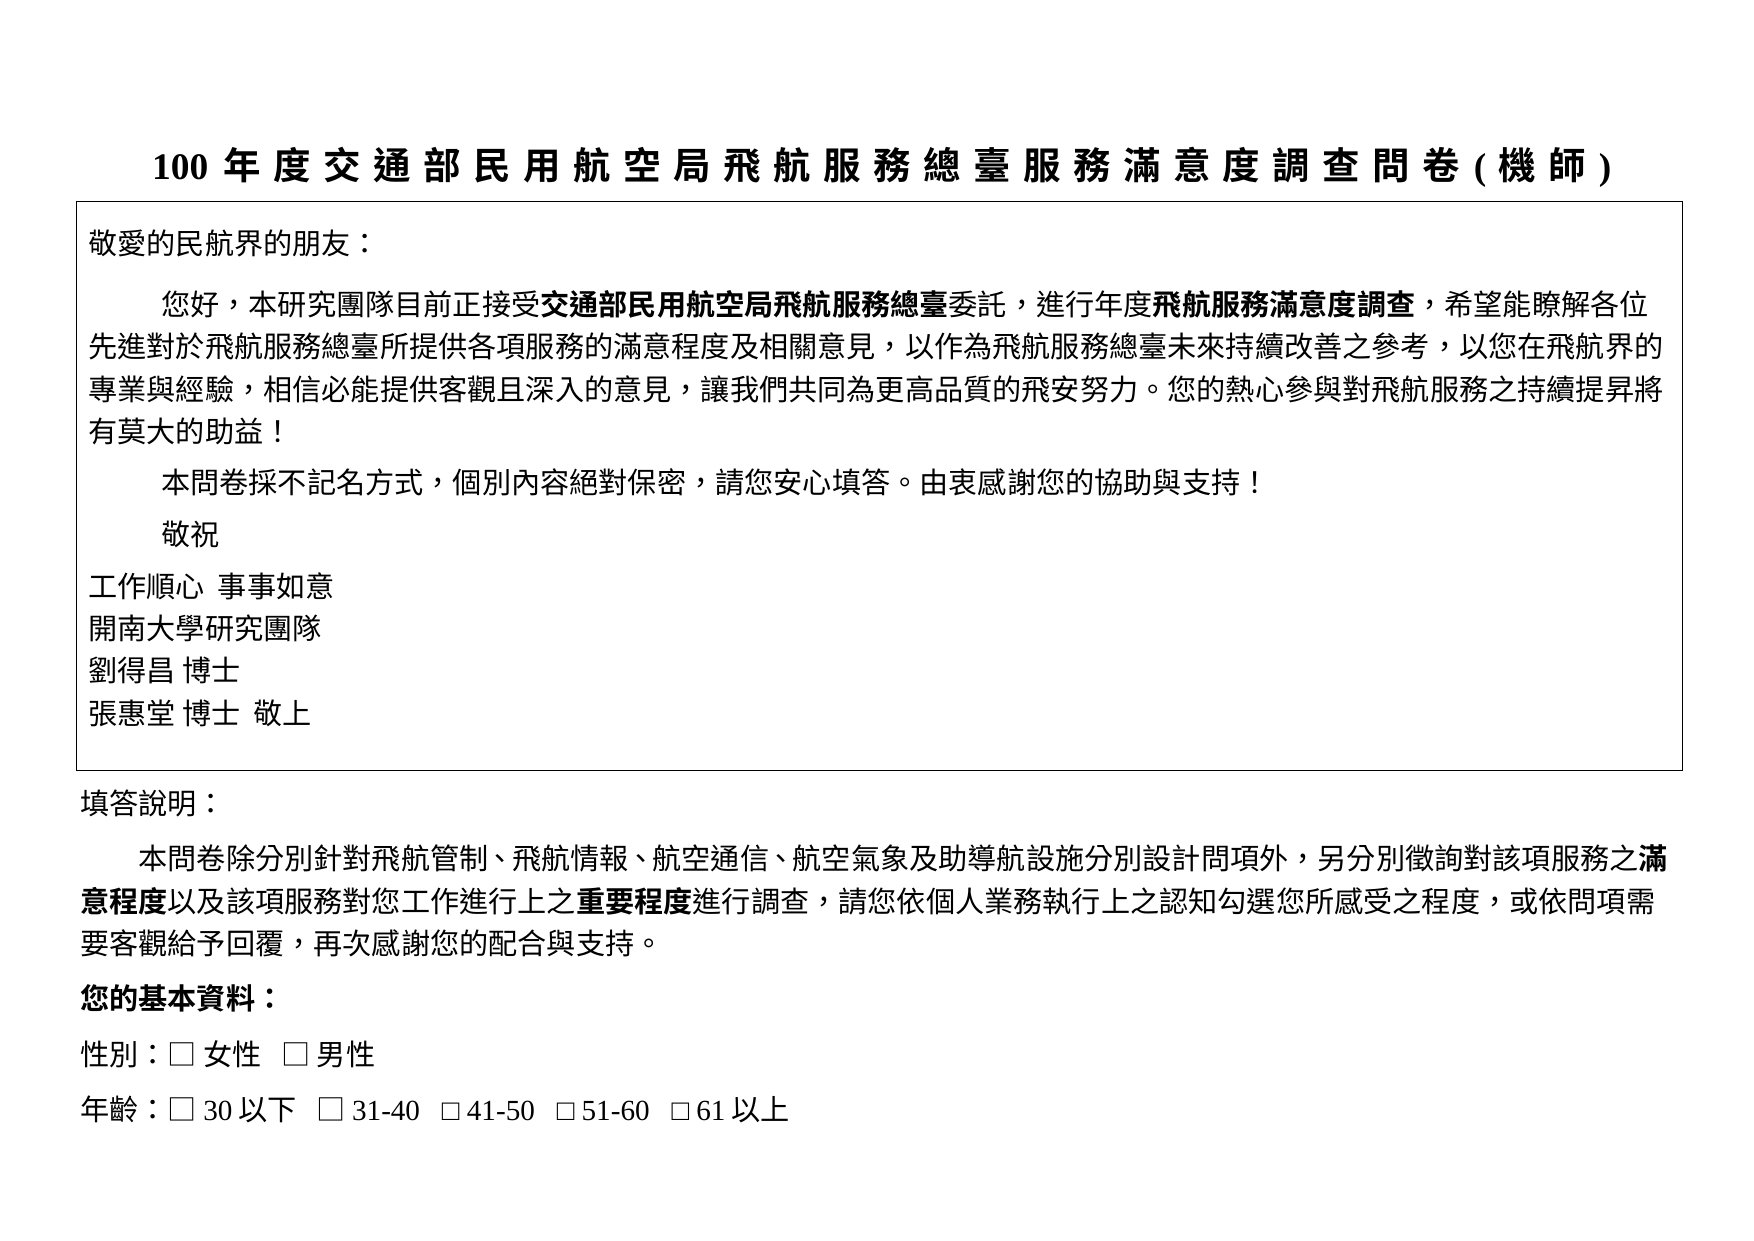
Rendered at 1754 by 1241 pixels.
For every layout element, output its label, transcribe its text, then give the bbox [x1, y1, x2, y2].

text 填答說明： [80, 780, 1680, 823]
text 年齡：□ 30以下 □ 31-40 □ 41-50 □ 51-60 □ 61以上 [80, 1087, 1680, 1129]
table_header 敬愛的民航界的朋友： 您好，本研究團隊目前正接受交通部民用航空局飛航服務總臺委託，進行年度飛航服務滿意度調查，希望能瞭解各位先進對於飛航服務總臺所提供各項服務的滿意程度及相關意見，以作為飛航服務總臺未來持續改善之參考，以您在飛航界的專業與經驗，相信必能提供客觀且深入的意見，讓我們共同為更高品質的飛安努力。您的熱心參與對飛航服務之持續提昇將有莫大的助益！ 本問卷採不記名方式，個別內容絕對保密，請您安心填答。由衷感謝您的協助與支持！ 敬祝 工作順心 事事如意 開南大學研究團隊 劉得昌 博士 張惠堂 博士 敬上 [77, 202, 1682, 770]
text 您的基本資料： [80, 976, 1680, 1018]
text 100年度交通部民用航空局飛航服務總臺服務滿意度調查問卷(機師) [80, 126, 1680, 201]
text 本問卷除分別針對飛航管制、飛航情報、航空通信、航空氣象及助導航設施分別設計問項外，另分別徵詢對該項服務之滿意程度以及該項服務對您工作進行上之重要程度進行調查，請您依個人業務執行上之認知勾選您所感受之程度，或依問項需要客觀給予回覆，再次感謝您的配合與支持。 [80, 836, 1667, 963]
text 性別：□ 女性 □ 男性 [80, 1031, 1680, 1073]
